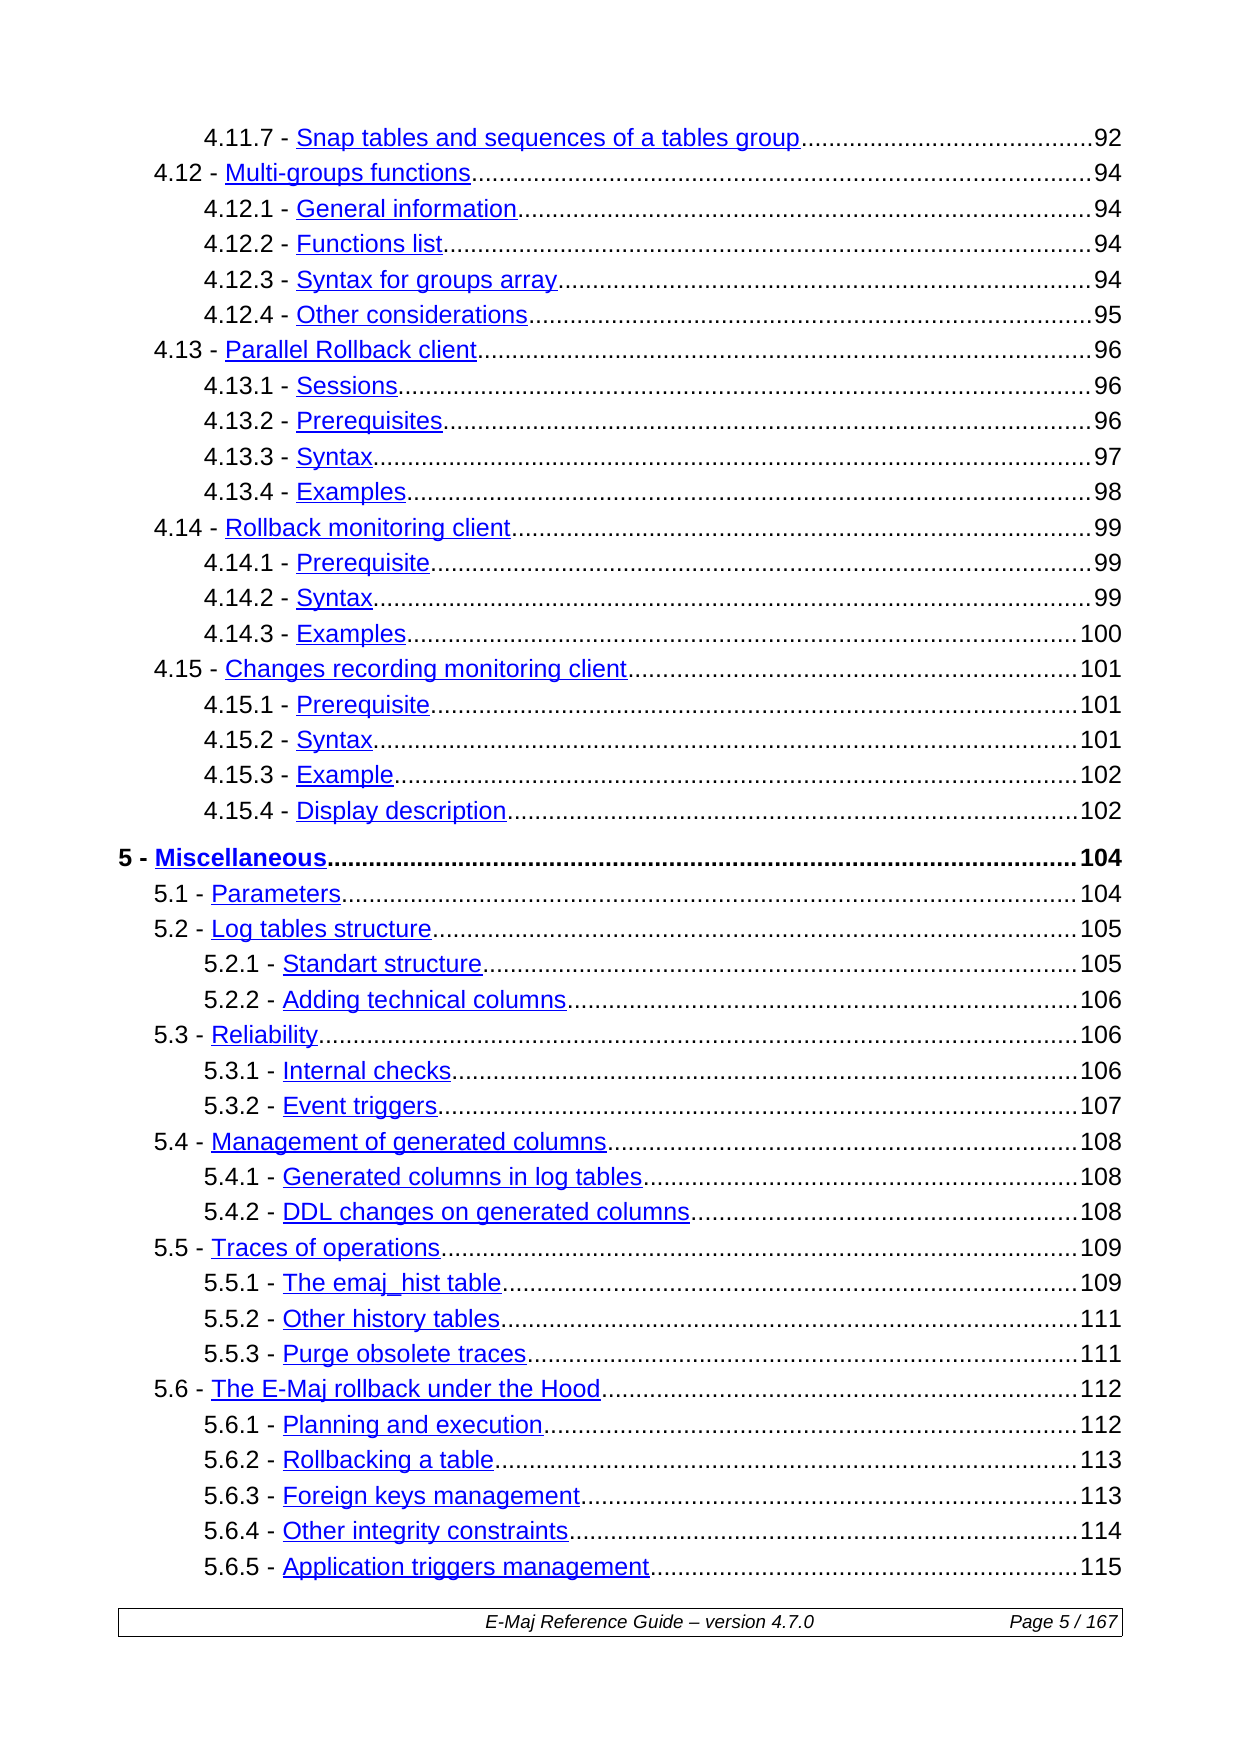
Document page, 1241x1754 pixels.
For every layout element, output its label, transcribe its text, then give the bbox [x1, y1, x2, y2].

text 4.13.3 - Syntax 97 [168, 437, 1122, 472]
text 4.12.2 - Functions list 94 [168, 224, 1122, 260]
text 4.14.2 - Syntax 99 [168, 578, 1122, 614]
text 5.6 - The E-Maj rollback under the Hood 112 [118, 1369, 1122, 1405]
text 5.6.3 - Foreign keys management 113 [168, 1476, 1122, 1511]
text 5.5.3 - Purge obsolete traces 111 [168, 1334, 1122, 1369]
text 4.11.7 - Snap tables and sequences of a tables group 92 [168, 118, 1122, 153]
text 4.13 - Parallel Rollback client 96 [118, 331, 1122, 366]
text 4.14.1 - Prerequisite 99 [168, 543, 1122, 578]
text 5.3.2 - Event triggers 107 [168, 1086, 1122, 1122]
text 4.13.2 - Prerequisites 96 [168, 401, 1122, 437]
text 5 - Miscellaneous 104 [118, 838, 1122, 874]
text 4.15.1 - Prerequisite 101 [168, 685, 1122, 720]
text 5.3.1 - Internal checks 106 [168, 1051, 1122, 1086]
text 5.4.1 - Generated columns in log tables 108 [168, 1157, 1122, 1192]
text 4.13.1 - Sessions 96 [168, 366, 1122, 401]
text 4.15.4 - Display description 102 [168, 791, 1122, 826]
text 4.15.3 - Example 102 [168, 756, 1122, 791]
text 4.12.3 - Syntax for groups array 94 [168, 260, 1122, 295]
text 4.12.1 - General information 94 [168, 189, 1122, 224]
text 5.6.4 - Other integrity constraints 114 [168, 1511, 1122, 1547]
text 4.12 - Multi-groups functions 94 [118, 153, 1122, 189]
text 5.6.2 - Rollbacking a table 113 [168, 1440, 1122, 1476]
text 5.2.1 - Standart structure 105 [168, 944, 1122, 980]
text 4.14 - Rollback monitoring client 99 [118, 508, 1122, 543]
text 5.1 - Parameters 104 [118, 874, 1122, 909]
text 5.5.1 - The emaj_hist table 109 [168, 1263, 1122, 1299]
text 5.4 - Management of generated columns 108 [118, 1122, 1122, 1157]
text 4.13.4 - Examples 98 [168, 472, 1122, 508]
text 5.2.2 - Adding technical columns 106 [168, 980, 1122, 1015]
text 4.15 - Changes recording monitoring client 101 [118, 649, 1122, 685]
text 4.15.2 - Syntax 101 [168, 720, 1122, 756]
text 5.4.2 - DDL changes on generated columns 108 [168, 1192, 1122, 1228]
text 4.12.4 - Other considerations 95 [168, 295, 1122, 331]
text 5.6.1 - Planning and execution 112 [168, 1405, 1122, 1440]
text 5.5.2 - Other history tables 111 [168, 1299, 1122, 1334]
text 4.14.3 - Examples 100 [168, 614, 1122, 649]
text 5.2 - Log tables structure 105 [118, 909, 1122, 944]
text 5.5 - Traces of operations 109 [118, 1228, 1122, 1263]
text 5.6.5 - Application triggers management 115 [168, 1547, 1122, 1582]
text 5.3 - Reliability 106 [118, 1015, 1122, 1051]
